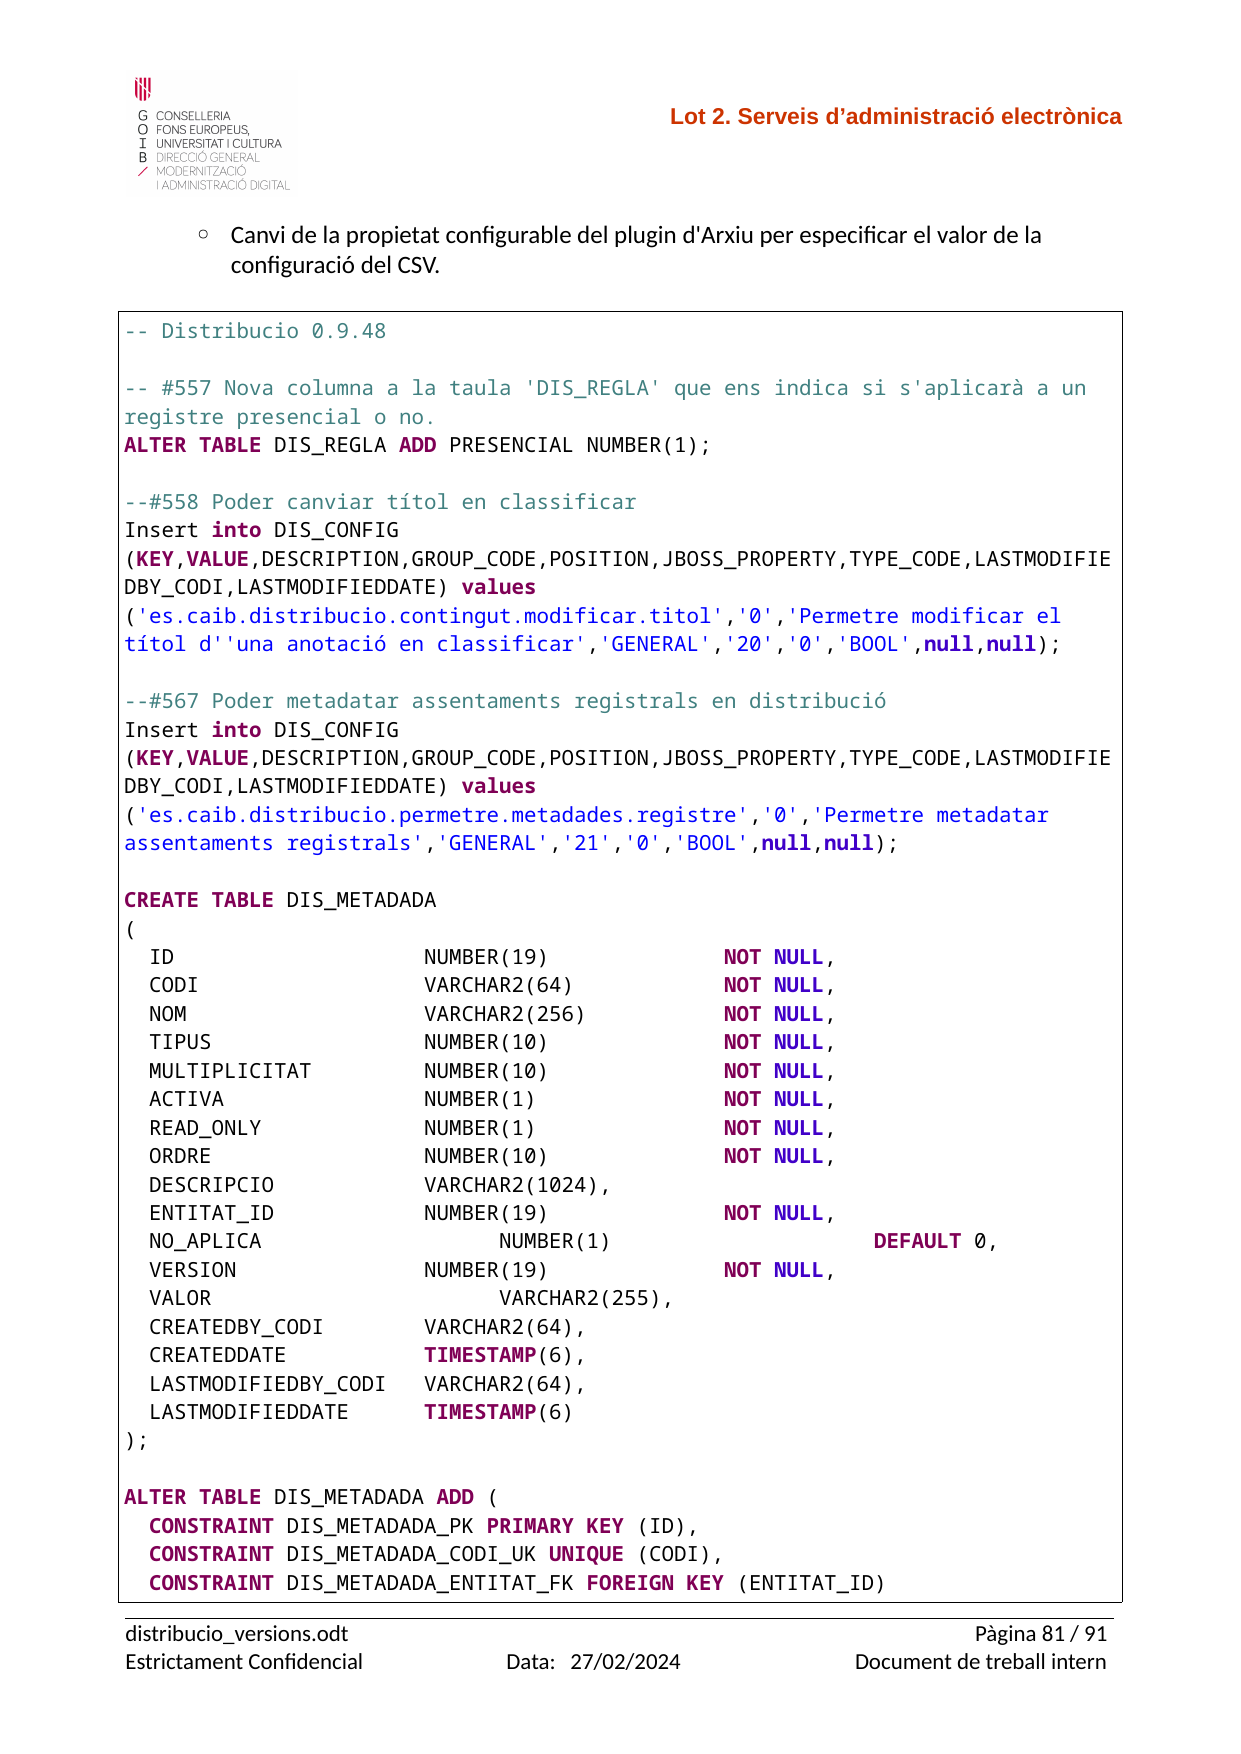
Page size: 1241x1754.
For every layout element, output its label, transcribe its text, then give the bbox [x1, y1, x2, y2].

picture [126, 70, 299, 197]
table_header -- Distribucio 0.9.48 -- #557 Nova columna a la taula 'DIS_REGLA' que ens indica si s'aplicarà a un registre presencial o no. ALTER TABLE DIS_REGLA ADD PRESENCIAL NUMBER(1); --#558 Poder canviar títol en classificar Insert into DIS_CONFIG (KEY,VALUE,DESCRIPTION,GROUP_CODE,POSITION,JBOSS_PROPERTY,TYPE_CODE,LASTMODIFIEDBY_CODI,LASTMODIFIEDDATE) values ('es.caib.distribucio.contingut.modificar.titol','0','Permetre modificar el títol d''una anotació en classificar','GENERAL','20','0','BOOL',null,null); --#567 Poder metadatar assentaments registrals en distribució Insert into DIS_CONFIG (KEY,VALUE,DESCRIPTION,GROUP_CODE,POSITION,JBOSS_PROPERTY,TYPE_CODE,LASTMODIFIEDBY_CODI,LASTMODIFIEDDATE) values ('es.caib.distribucio.permetre.metadades.registre','0','Permetre metadatar assentaments registrals','GENERAL','21','0','BOOL',null,null); CREATE TABLE DIS_METADADA ( ID NUMBER(19) NOT NULL, CODI VARCHAR2(64) NOT NULL, NOM VARCHAR2(256) NOT NULL, TIPUS NUMBER(10) NOT NULL, MULTIPLICITAT NUMBER(10) NOT NULL, ACTIVA NUMBER(1) NOT NULL, READ_ONLY NUMBER(1) NOT NULL, ORDRE NUMBER(10) NOT NULL, DESCRIPCIO VARCHAR2(1024), ENTITAT_ID NUMBER(19) NOT NULL, NO_APLICA NUMBER(1) DEFAULT 0, VERSION NUMBER(19) NOT NULL, VALOR VARCHAR2(255), CREATEDBY_CODI VARCHAR2(64), CREATEDDATE TIMESTAMP(6), LASTMODIFIEDBY_CODI VARCHAR2(64), LASTMODIFIEDDATE TIMESTAMP(6) ); ALTER TABLE DIS_METADADA ADD ( CONSTRAINT DIS_METADADA_PK PRIMARY KEY (ID), CONSTRAINT DIS_METADADA_CODI_UK UNIQUE (CODI), CONSTRAINT DIS_METADADA_ENTITAT_FK FOREIGN KEY (ENTITAT_ID) [119, 312, 1122, 1602]
list Canvi de la propietat configurable del plugin d'Arxiu per especificar el valor de la configuració del CSV. [193, 219, 1122, 280]
